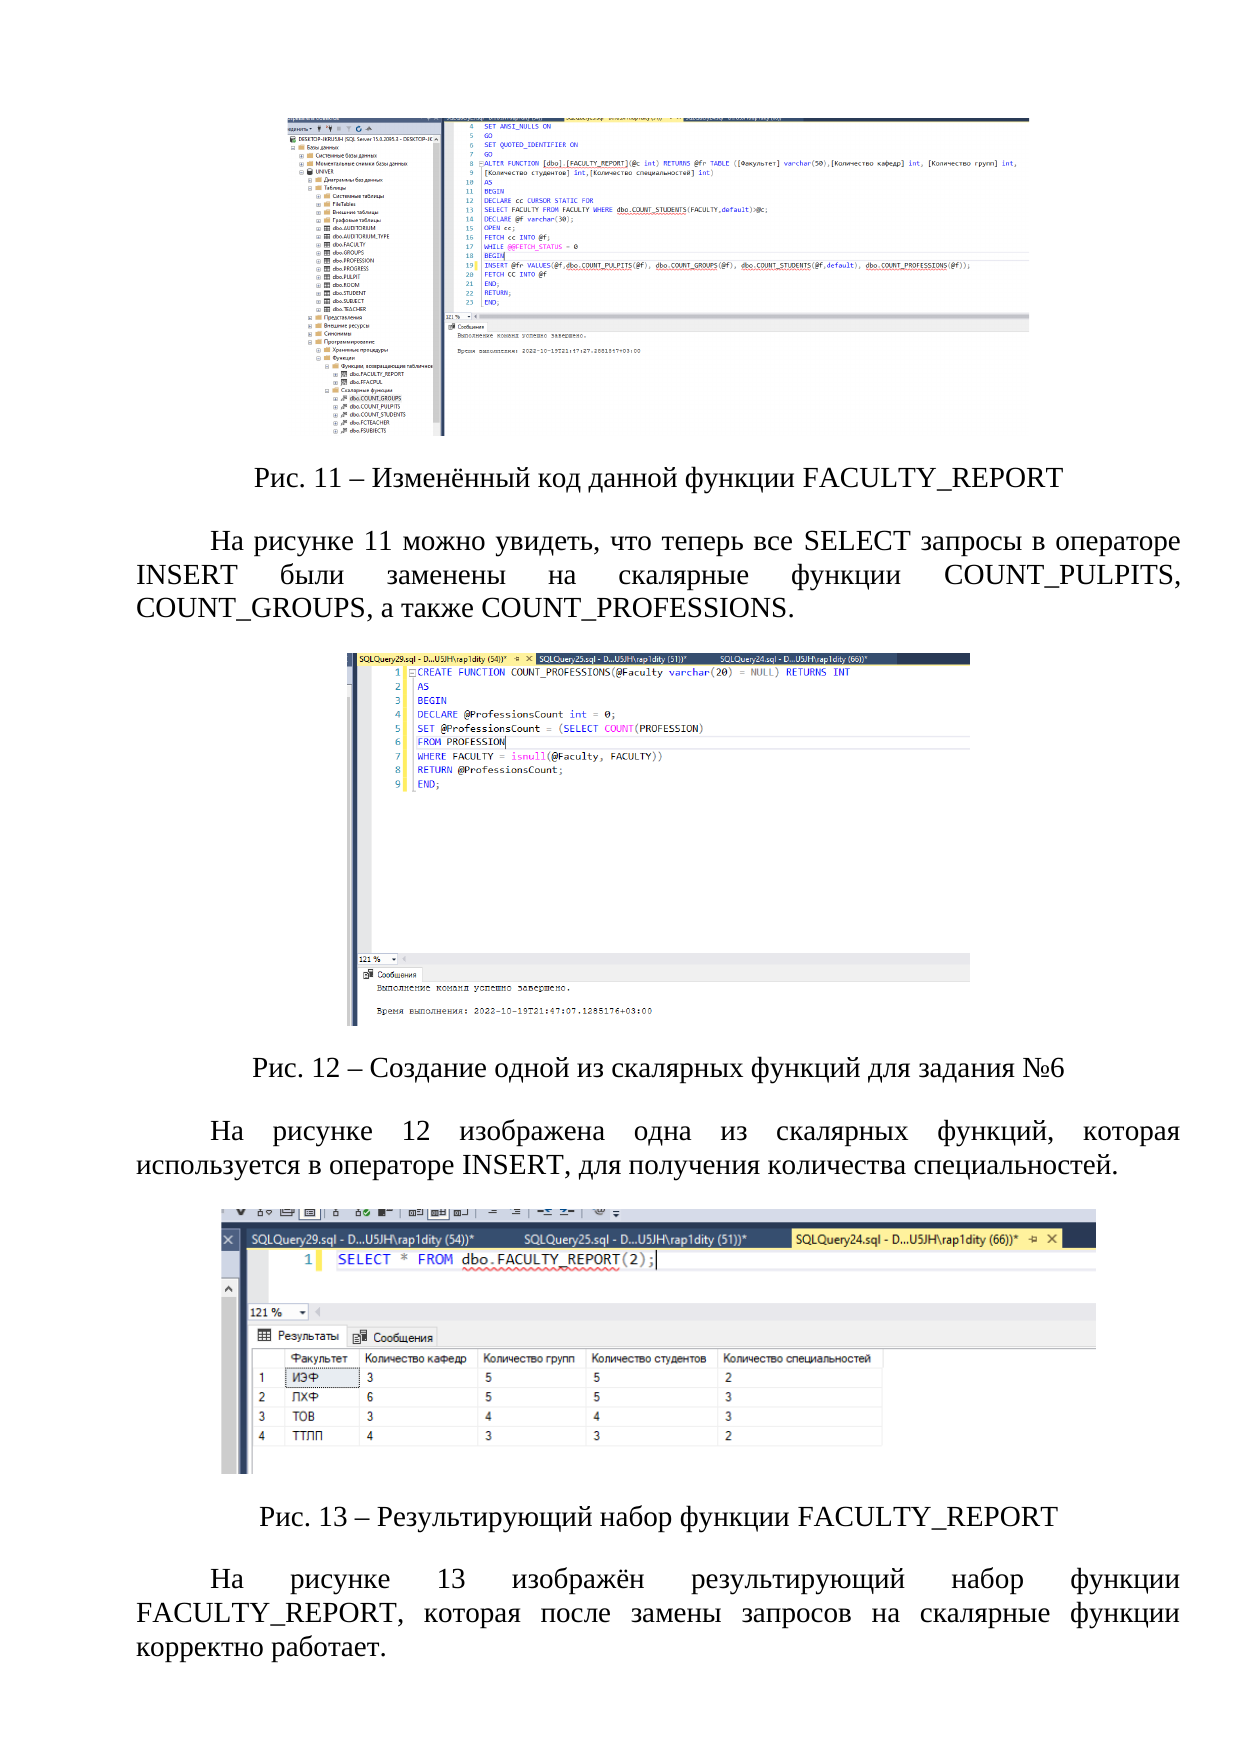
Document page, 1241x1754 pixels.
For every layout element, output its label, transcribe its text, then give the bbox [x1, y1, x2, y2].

text Рис. 11 – Изменённый код данной функции FACULTY_REPORT [136, 461, 1181, 494]
picture [221, 1209, 1096, 1474]
text На рисунке 11 можно увидеть, что теперь все SELECT запросы в операторе INSERT были заменены на скалярные функции COUNT_PULPITS, COUNT_GROUPS, а также COUNT_PROFESSIONS. [136, 523, 1181, 624]
picture [287, 118, 1030, 436]
picture [347, 653, 970, 1026]
text На рисунке 13 изображён результирующий набор функции FACULTY_REPORT, которая после замены запросов на скалярные функции корректно работает. [136, 1562, 1181, 1662]
text Рис. 13 – Результирующий набор функции FACULTY_REPORT [136, 1499, 1181, 1532]
text На рисунке 12 изображена одна из скалярных функций, которая используется в операторе INSERT, для получения количества специальностей. [136, 1113, 1181, 1180]
text Рис. 12 – Создание одной из скалярных функций для задания №6 [136, 1051, 1181, 1084]
